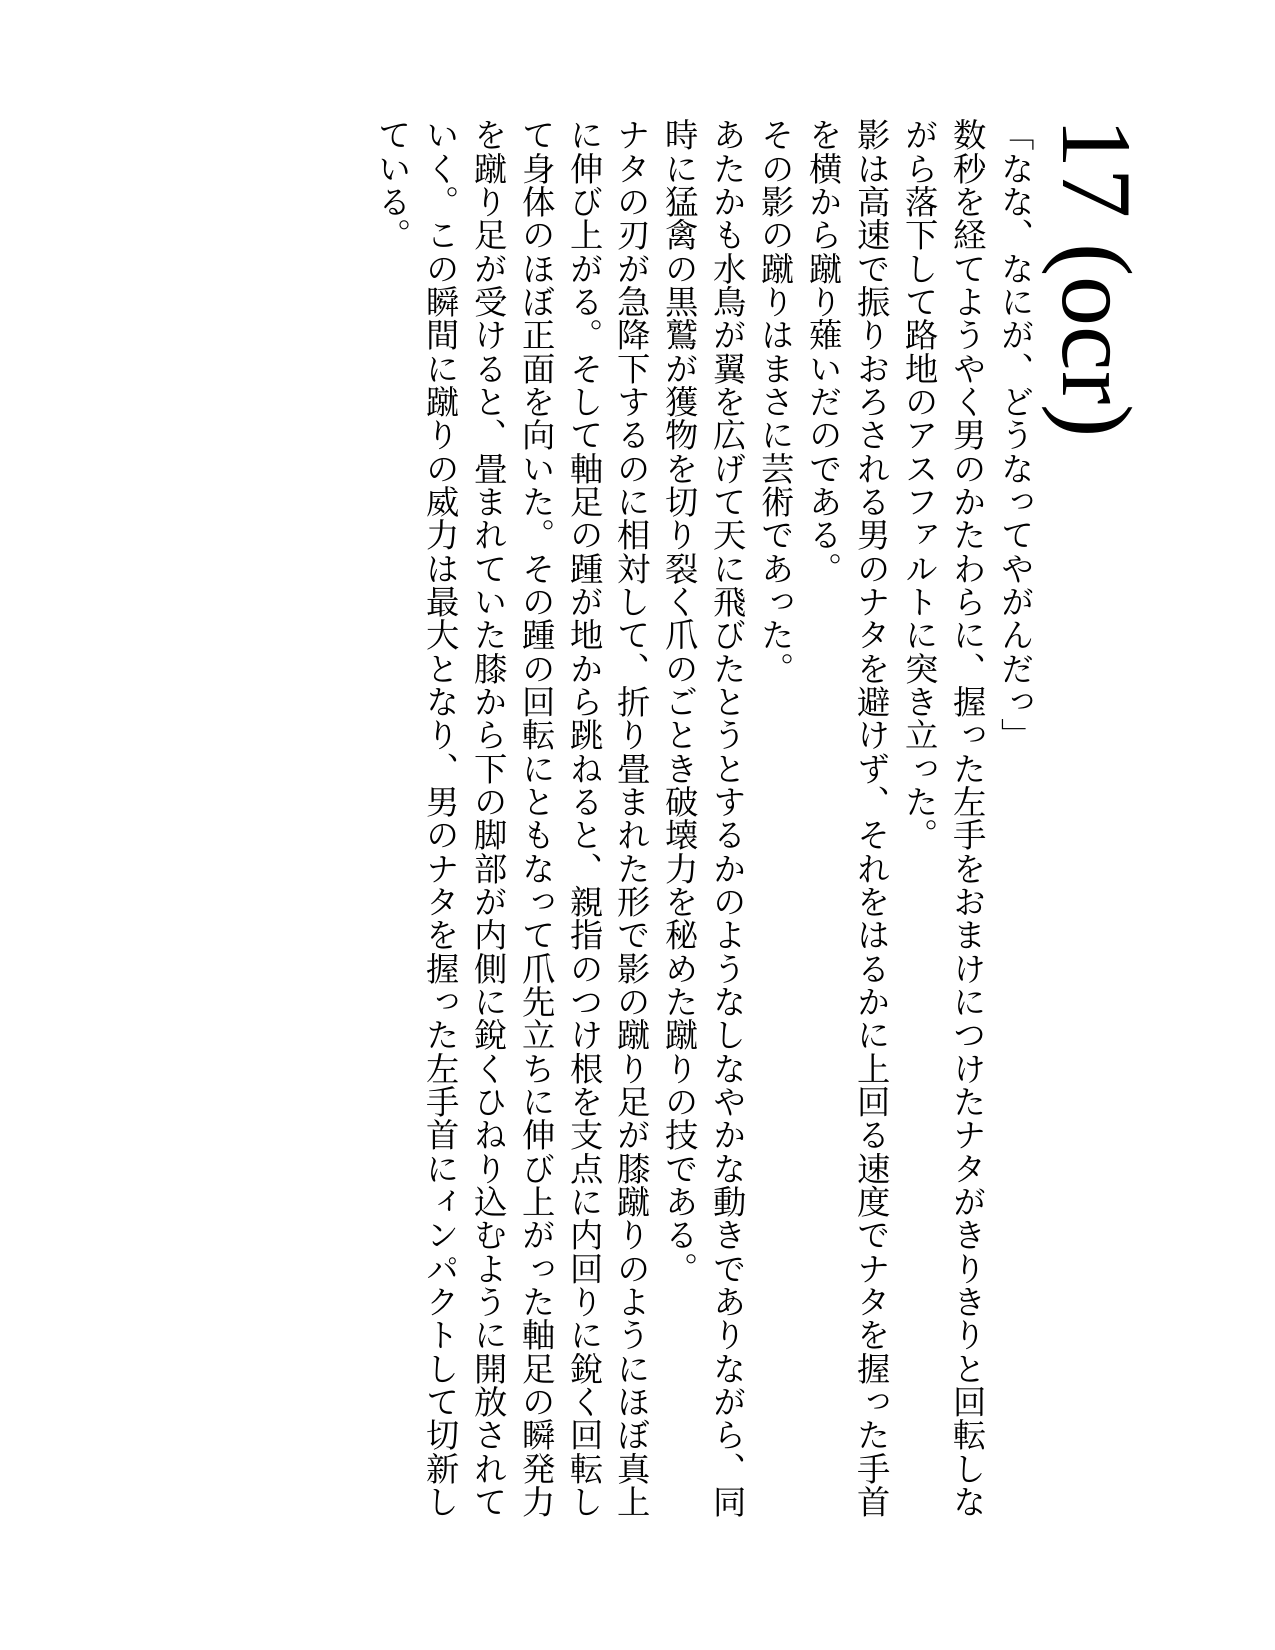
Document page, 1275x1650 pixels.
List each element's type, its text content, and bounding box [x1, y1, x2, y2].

text その影の蹴りはまさに芸術であった。 [754, 118, 802, 1532]
text 17 (ocr) [1042, 118, 1157, 1532]
text 「なな、なにが、どうなってやがんだっ」 [994, 118, 1042, 1532]
text 数秒を経てようやく男のかたわらに、握った左手をおまけにつけたナタがきりきりと回転しながら落下して路地のアスファルトに突き立った。 [898, 118, 994, 1532]
text ナタの刃が急降下するのに相対して、折り畳まれた形で影の蹴り足が膝蹴りのようにほぼ真上に伸び上がる。そして軸足の踵が地から跳ねると、親指のつけ根を支点に内回りに銳く回転して身体のほぼ正面を向いた。その踵の回転にともなって爪先立ちに伸び上がった軸足の瞬発力を蹴り足が受けると、畳まれていた膝から下の脚部が内側に銳くひねり込むように開放されていく。この瞬間に蹴りの威力は最大となり、男のナタを握った左手首にィンパクトして切新している。 [371, 118, 658, 1532]
text あたかも水鳥が翼を広げて天に飛びたとうとするかのようなしなやかな動きでありながら、同時に猛禽の黒鷲が獲物を切り裂く爪のごとき破壊力を秘めた蹴りの技である。 [658, 118, 754, 1532]
text 影は高速で振りおろされる男のナタを避けず、それをはるかに上回る速度でナタを握った手首を横から蹴り薙いだのである。 [802, 118, 898, 1532]
